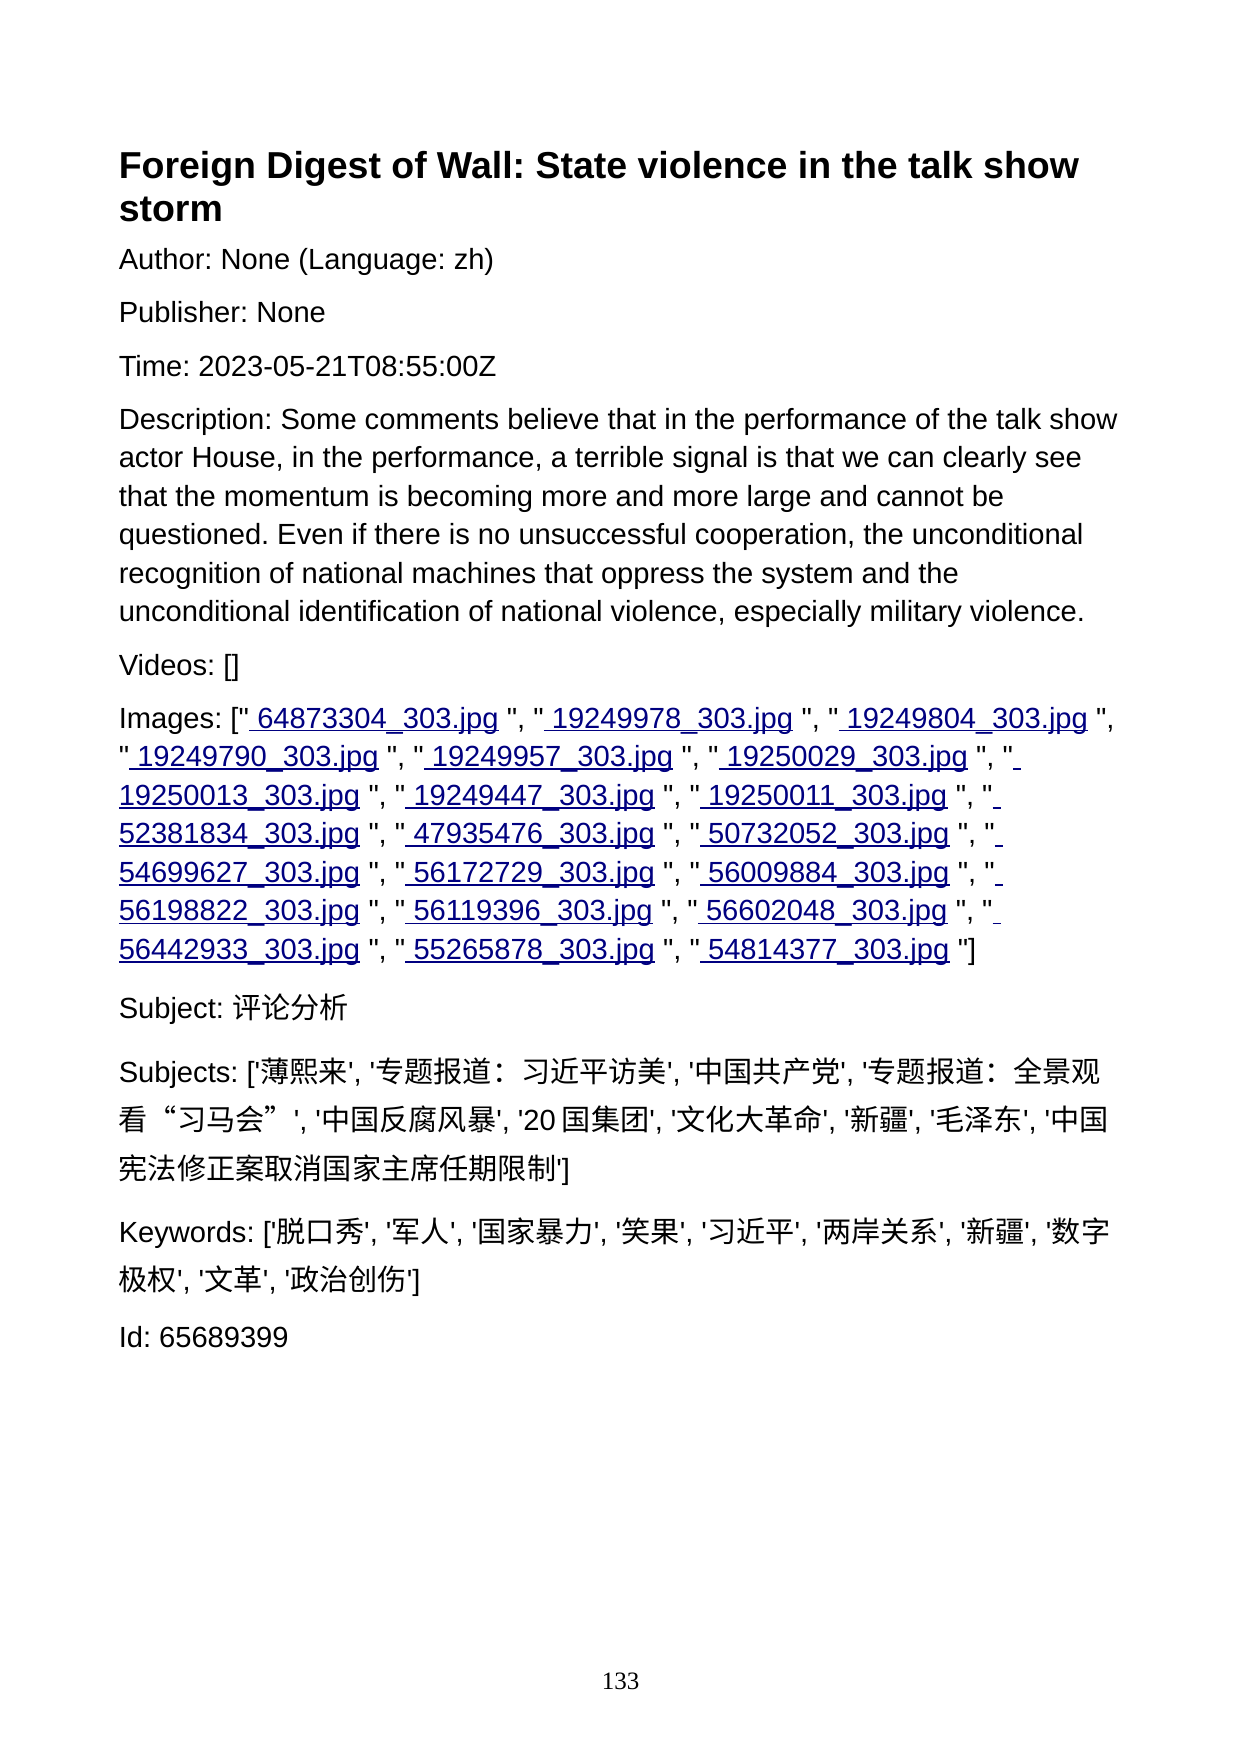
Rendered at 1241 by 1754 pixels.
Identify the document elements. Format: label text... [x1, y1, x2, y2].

text Author: None (Language: zh) [118, 242, 1122, 276]
subtitle Foreign Digest of Wall: State violence in the talk show storm [118, 143, 1122, 230]
text Publisher: None [118, 295, 1122, 329]
text Videos: [] [118, 647, 1122, 681]
text Time: 2023-05-21T08:55:00Z [118, 348, 1122, 382]
text Description: Some comments believe that in the performance of the talk show actor House, in the performance, a terrible signal is that we can clearly see that the momentum is becoming more and more large and cannot be questioned. Even if there is no unsuccessful cooperation, the unconditional recognition of national machines that oppress the system and the unconditional identification of national violence, especially military violence. [118, 402, 1122, 628]
text Images: [" 64873304_303.jpg ", " 19249978_303.jpg ", " 19249804_303.jpg ", " 19249790_303.jpg ", " 19249957_303.jpg ", " 19250029_303.jpg ", " 19250013_303.jpg ", " 19249447_303.jpg ", " 19250011_303.jpg ", " 52381834_303.jpg ", " 47935476_303.jpg ", " 50732052_303.jpg ", " 54699627_303.jpg ", " 56172729_303.jpg ", " 56009884_303.jpg ", " 56198822_303.jpg ", " 56119396_303.jpg ", " 56602048_303.jpg ", " 56442933_303.jpg ", " 55265878_303.jpg ", " 54814377_303.jpg "] [118, 701, 1122, 965]
text Subject: 评论分析 [118, 985, 1122, 1027]
text Keywords: ['脱口秀', '军人', '国家暴力', '笑果', '习近平', '两岸关系', '新疆', '数字极权', '文革', '政治创伤'] [118, 1208, 1122, 1299]
text Id: 65689399 [118, 1320, 1122, 1353]
text Subjects: ['薄熙来', '专题报道：习近平访美', '中国共产党', '专题报道：全景观看“习马会”', '中国反腐风暴', '20国集团', '文化大革命', '新疆', '毛泽东', '中国宪法修正案取消国家主席任期限制'] [118, 1048, 1122, 1187]
